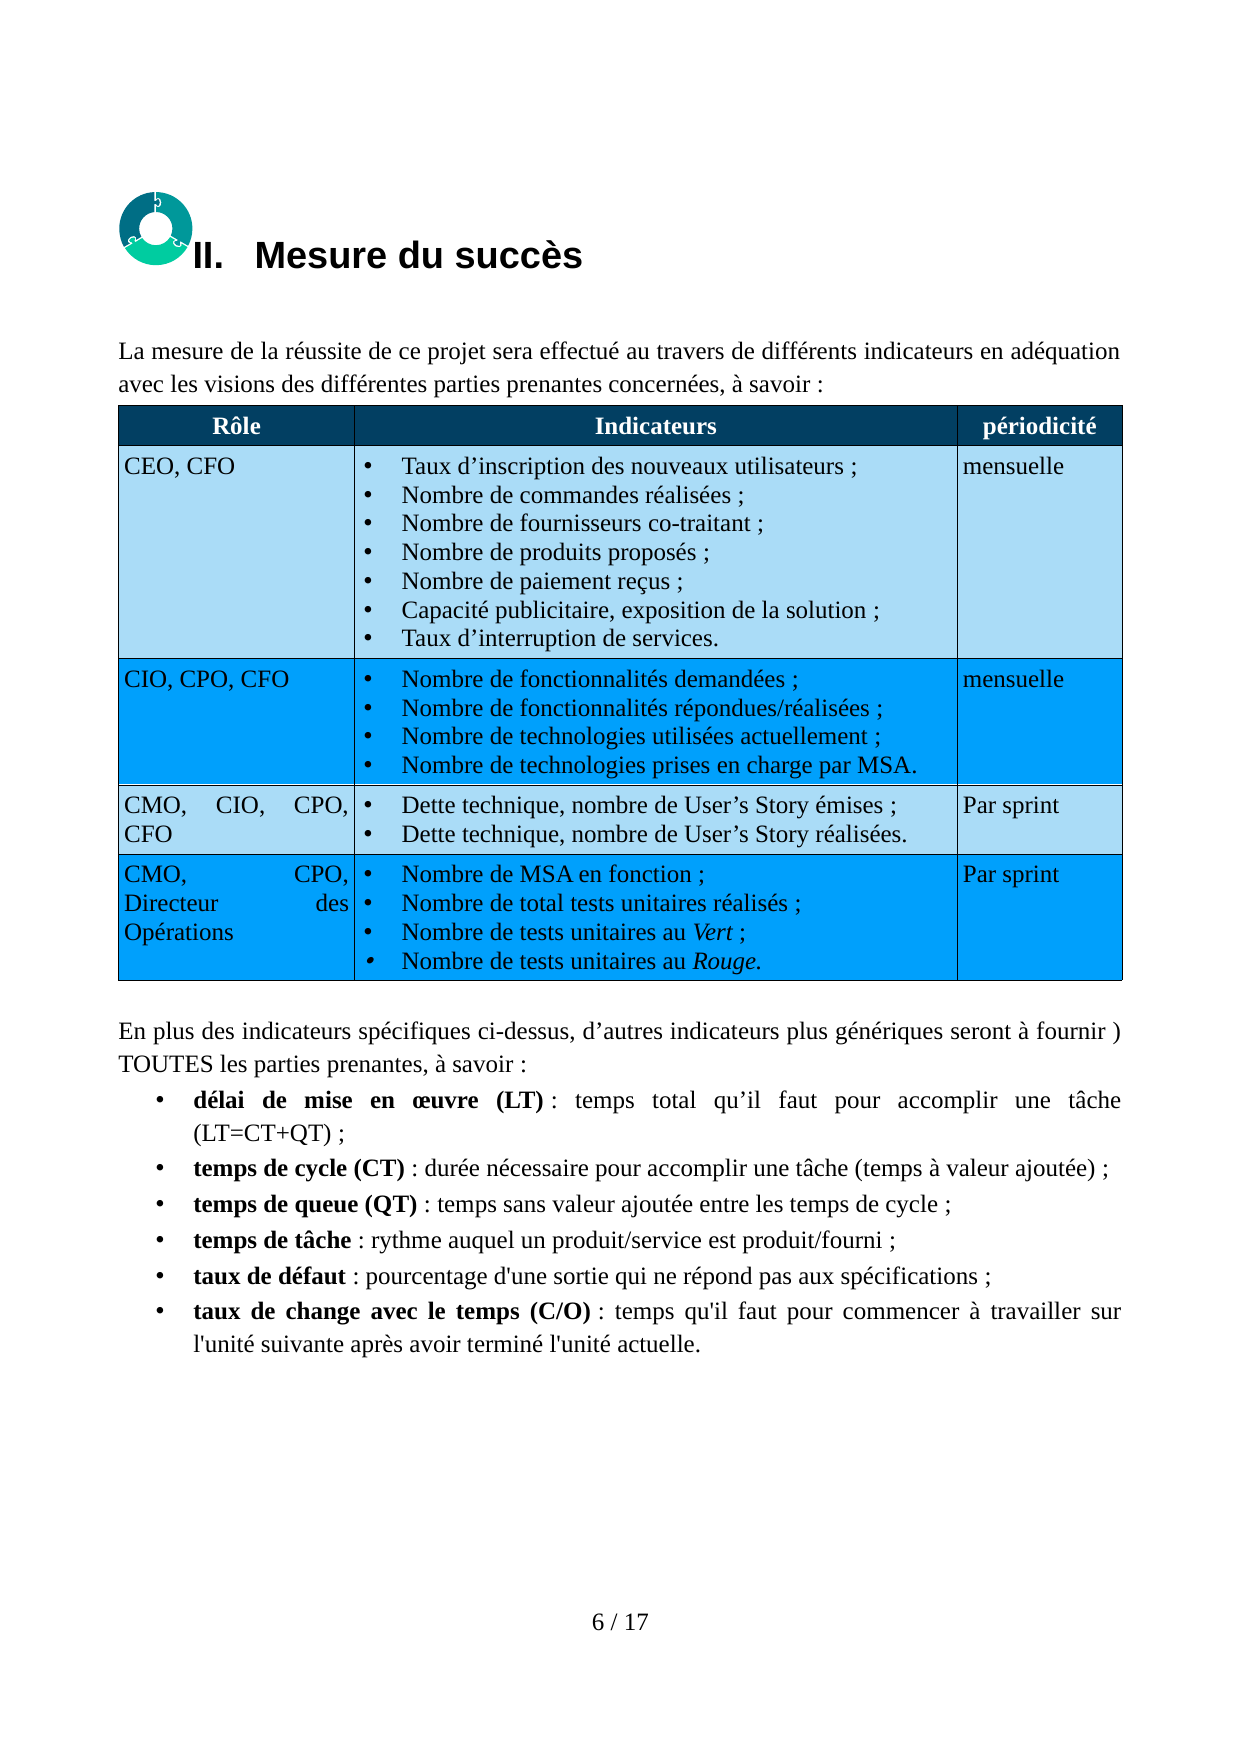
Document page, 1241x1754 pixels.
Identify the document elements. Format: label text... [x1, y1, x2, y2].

subtitle Mesure du succès [118, 232, 1122, 276]
table_cell mensuelle [958, 659, 1122, 784]
list taux de change avec le temps (C/O) : temps qu'il faut pour commencer à travailler sur l'unité suivante après avoir terminé l'unité actuelle. [156, 1296, 1122, 1358]
table_cell Nombre de fonctionnalités demandées ; Nombre de fonctionnalités répondues/réalisées ; Nombre de technologies utilisées actuellement ; Nombre de technologies prises en charge par MSA. [355, 659, 957, 784]
table_header périodicité [958, 406, 1122, 445]
table_header Rôle [119, 406, 354, 445]
table_cell Par sprint [958, 855, 1122, 980]
text La mesure de la réussite de ce projet sera effectué au travers de différents indicateurs en adéquation avec les visions des différentes parties prenantes concernées, à savoir : [118, 336, 1122, 398]
list temps de cycle (CT) : durée nécessaire pour accomplir une tâche (temps à valeur ajoutée) ; [156, 1153, 1122, 1182]
list taux de défaut : pourcentage d'une sortie qui ne répond pas aux spécifications ; [156, 1261, 1122, 1289]
table_cell Dette technique, nombre de User’s Story émises ; Dette technique, nombre de User’s Story réalisées. [355, 786, 957, 854]
table_cell CMO, CIO, CPO, CFO [119, 786, 354, 854]
list délai de mise en œuvre (LT) : temps total qu’il faut pour accomplir une tâche (LT=CT+QT) ; [156, 1085, 1122, 1147]
list temps de tâche : rythme auquel un produit/service est produit/fourni ; [156, 1225, 1122, 1254]
table_cell mensuelle [958, 446, 1122, 658]
table_cell CIO, CPO, CFO [119, 659, 354, 784]
table_cell Taux d’inscription des nouveaux utilisateurs ; Nombre de commandes réalisées ; Nombre de fournisseurs co-traitant ; Nombre de produits proposés ; Nombre de paiement reçus ; Capacité publicitaire, exposition de la solution ; Taux d’interruption de services. [355, 446, 957, 658]
table_cell Nombre de MSA en fonction ; Nombre de total tests unitaires réalisés ; Nombre de tests unitaires au Vert ; Nombre de tests unitaires au Rouge. [355, 855, 957, 980]
table_cell CMO, CPO, Directeur des Opérations [119, 855, 354, 980]
table_header Indicateurs [355, 406, 957, 445]
table_cell Par sprint [958, 786, 1122, 854]
table_cell CEO, CFO [119, 446, 354, 658]
text En plus des indicateurs spécifiques ci-dessus, d’autres indicateurs plus génériques seront à fournir ) TOUTES les parties prenantes, à savoir : [118, 1016, 1122, 1078]
list temps de queue (QT) : temps sans valeur ajoutée entre les temps de cycle ; [156, 1189, 1122, 1218]
